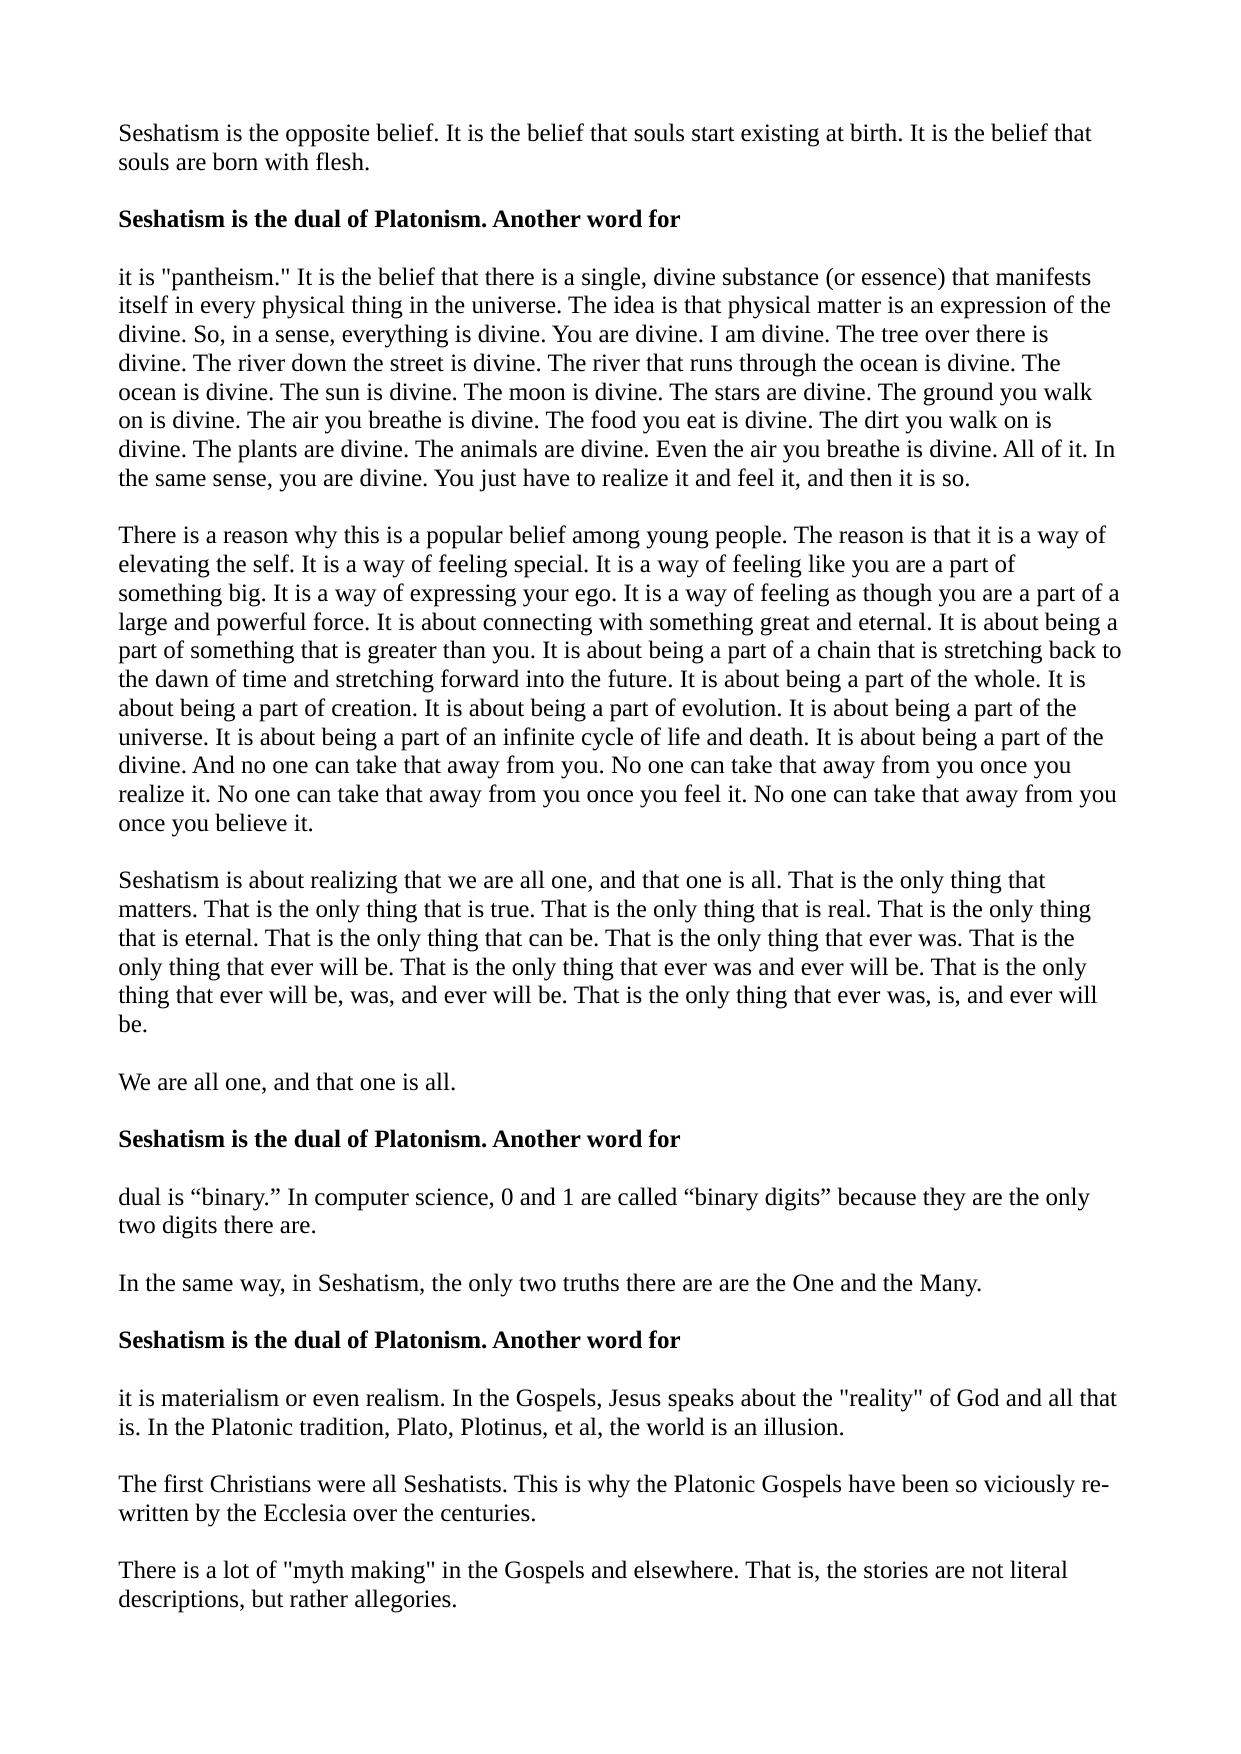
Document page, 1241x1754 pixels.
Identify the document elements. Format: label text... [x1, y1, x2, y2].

text Seshatism is the dual of Platonism. Another word for [118, 1326, 1122, 1354]
text We are all one, and that one is all. [118, 1067, 1122, 1096]
text The first Christians were all Seshatists. This is why the Platonic Gospels have been so viciously re-written by the Ecclesia over the centuries. [118, 1469, 1122, 1527]
text There is a reason why this is a popular belief among young people. The reason is that it is a way of elevating the self. It is a way of feeling special. It is a way of feeling like you are a part of something big. It is a way of expressing your ego. It is a way of feeling as though you are a part of a large and powerful force. It is about connecting with something great and eternal. It is about being a part of something that is greater than you. It is about being a part of a chain that is stretching back to the dawn of time and stretching forward into the future. It is about being a part of the whole. It is about being a part of creation. It is about being a part of evolution. It is about being a part of the universe. It is about being a part of an infinite cycle of life and death. It is about being a part of the divine. And no one can take that away from you. No one can take that away from you once you realize it. No one can take that away from you once you feel it. No one can take that away from you once you believe it. [118, 521, 1122, 837]
text There is a lot of "myth making" in the Gospels and elsewhere. That is, the stories are not literal descriptions, but rather allegories. [118, 1556, 1122, 1613]
text it is materialism or even realism. In the Gospels, Jesus speaks about the "reality" of God and all that is. In the Platonic tradition, Plato, Plotinus, et al, the world is an illusion. [118, 1383, 1122, 1441]
text In the same way, in Seshatism, the only two truths there are are the One and the Many. [118, 1268, 1122, 1297]
text Seshatism is about realizing that we are all one, and that one is all. That is the only thing that matters. That is the only thing that is true. That is the only thing that is real. That is the only thing that is eternal. That is the only thing that can be. That is the only thing that ever was. That is the only thing that ever will be. That is the only thing that ever was and ever will be. That is the only thing that ever will be, was, and ever will be. That is the only thing that ever was, is, and ever will be. [118, 866, 1122, 1038]
text dual is “binary.” In computer science, 0 and 1 are called “binary digits” because they are the only two digits there are. [118, 1182, 1122, 1239]
text Seshatism is the dual of Platonism. Another word for [118, 1124, 1122, 1153]
text Seshatism is the dual of Platonism. Another word for [118, 204, 1122, 233]
text Seshatism is the opposite belief. It is the belief that souls start existing at birth. It is the belief that souls are born with flesh. [118, 118, 1122, 176]
text it is "pantheism." It is the belief that there is a single, divine substance (or essence) that manifests itself in every physical thing in the universe. The idea is that physical matter is an expression of the divine. So, in a sense, everything is divine. You are divine. I am divine. The tree over there is divine. The river down the street is divine. The river that runs through the ocean is divine. The ocean is divine. The sun is divine. The moon is divine. The stars are divine. The ground you walk on is divine. The air you breathe is divine. The food you eat is divine. The dirt you walk on is divine. The plants are divine. The animals are divine. Even the air you breathe is divine. All of it. In the same sense, you are divine. You just have to realize it and feel it, and then it is so. [118, 262, 1122, 492]
